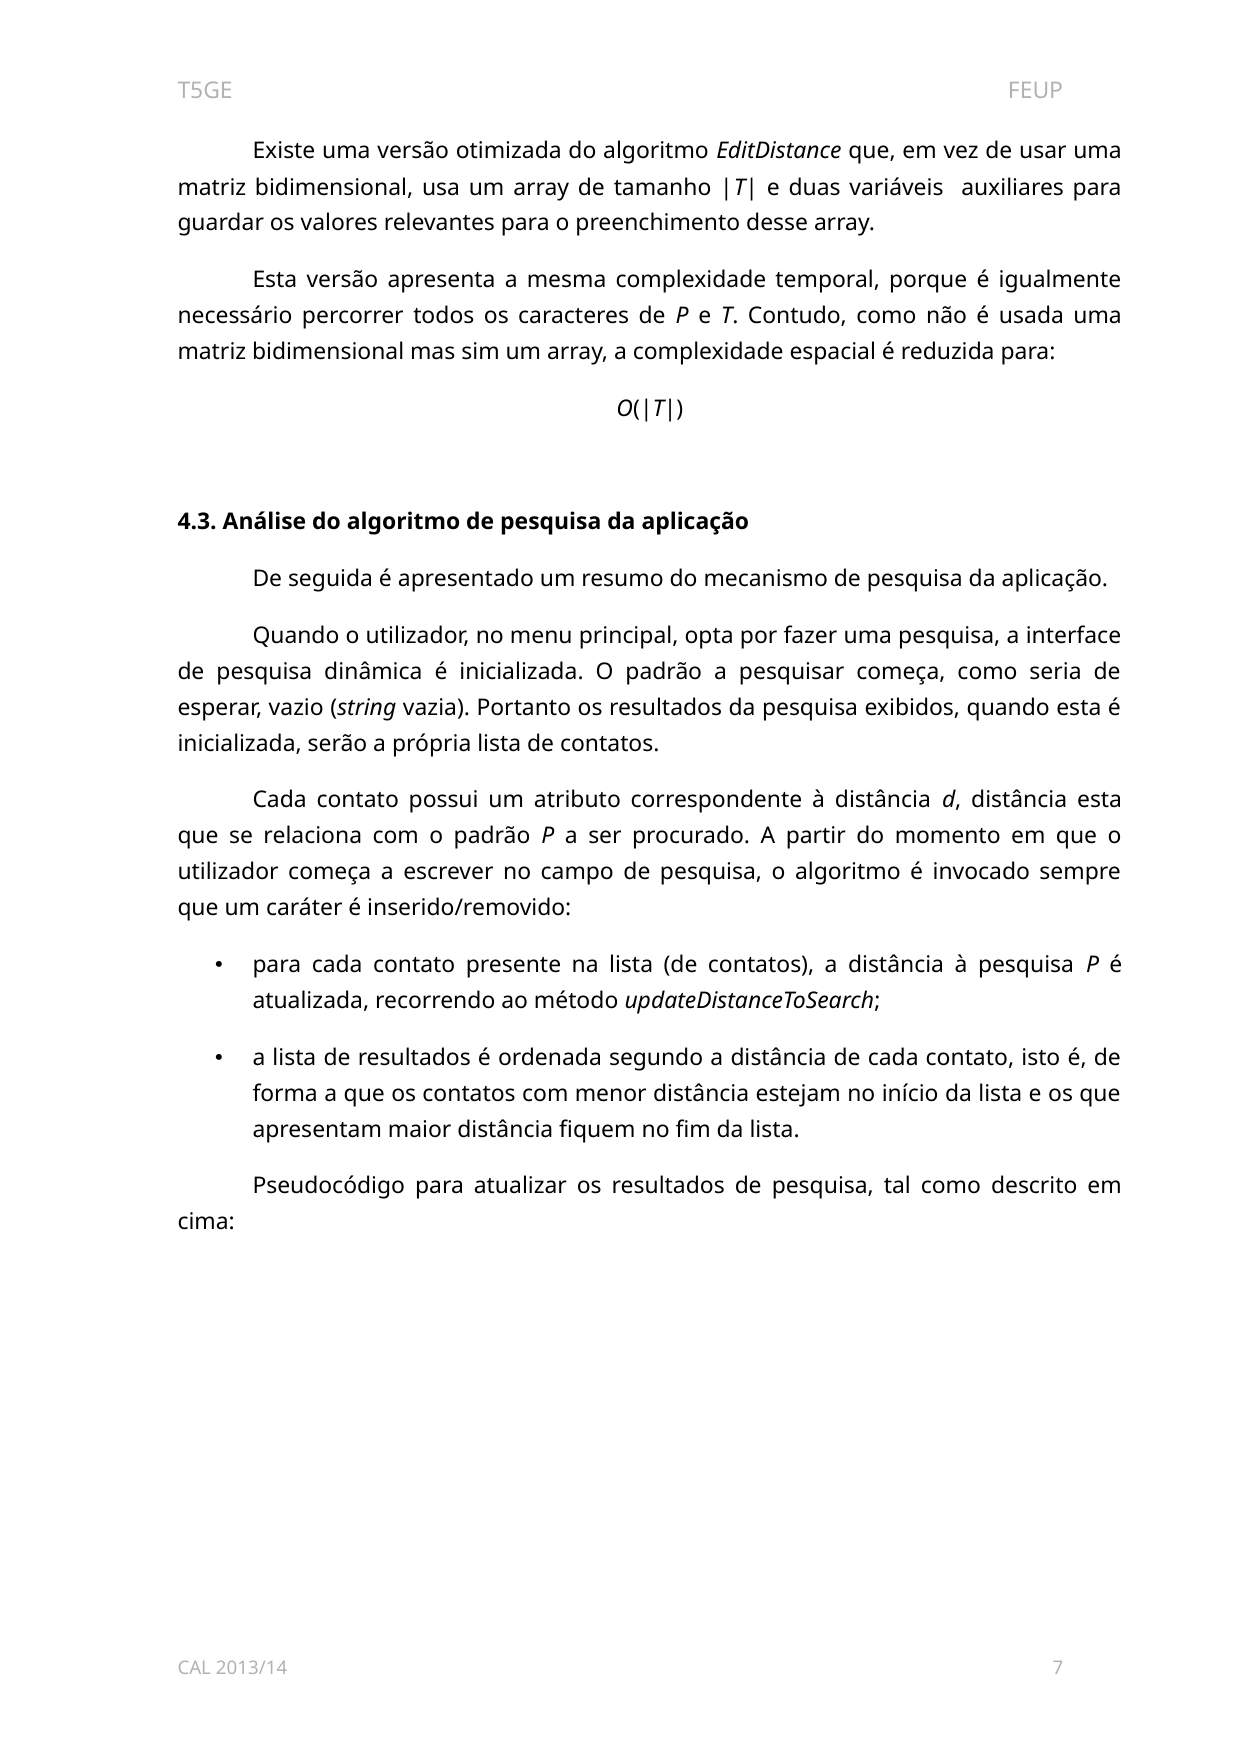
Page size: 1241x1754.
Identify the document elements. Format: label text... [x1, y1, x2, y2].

list para cada contato presente na lista (de contatos), a distância à pesquisa P é atualizada, recorrendo ao método updateDistanceToSearch; [215, 948, 1122, 1015]
text 4.3. Análise do algoritmo de pesquisa da aplicação [177, 505, 1122, 537]
text Cada contato possui um atributo correspondente à distância d, distância esta que se relaciona com o padrão P a ser procurado. A partir do momento em que o utilizador começa a escrever no campo de pesquisa, o algoritmo é invocado sempre que um caráter é inserido/removido: [177, 783, 1122, 922]
text Pseudocódigo para atualizar os resultados de pesquisa, tal como descrito em cima: [177, 1169, 1122, 1237]
text O(|T|) [177, 392, 1122, 423]
list a lista de resultados é ordenada segundo a distância de cada contato, isto é, de forma a que os contatos com menor distância estejam no início da lista e os que apresentam maior distância fiquem no fim da lista. [215, 1041, 1122, 1144]
text Quando o utilizador, no menu principal, opta por fazer uma pesquisa, a interface de pesquisa dinâmica é inicializada. O padrão a pesquisar começa, como seria de esperar, vazio (string vazia). Portanto os resultados da pesquisa exibidos, quando esta é inicializada, serão a própria lista de contatos. [177, 619, 1122, 758]
text De seguida é apresentado um resumo do mecanismo de pesquisa da aplicação. [177, 562, 1122, 593]
text Esta versão apresenta a mesma complexidade temporal, porque é igualmente necessário percorrer todos os caracteres de P e T. Contudo, como não é usada uma matriz bidimensional mas sim um array, a complexidade espacial é reduzida para: [177, 263, 1122, 366]
text Existe uma versão otimizada do algoritmo EditDistance que, em vez de usar uma matriz bidimensional, usa um array de tamanho |T| e duas variáveis auxiliares para guardar os valores relevantes para o preenchimento desse array. [177, 134, 1122, 238]
